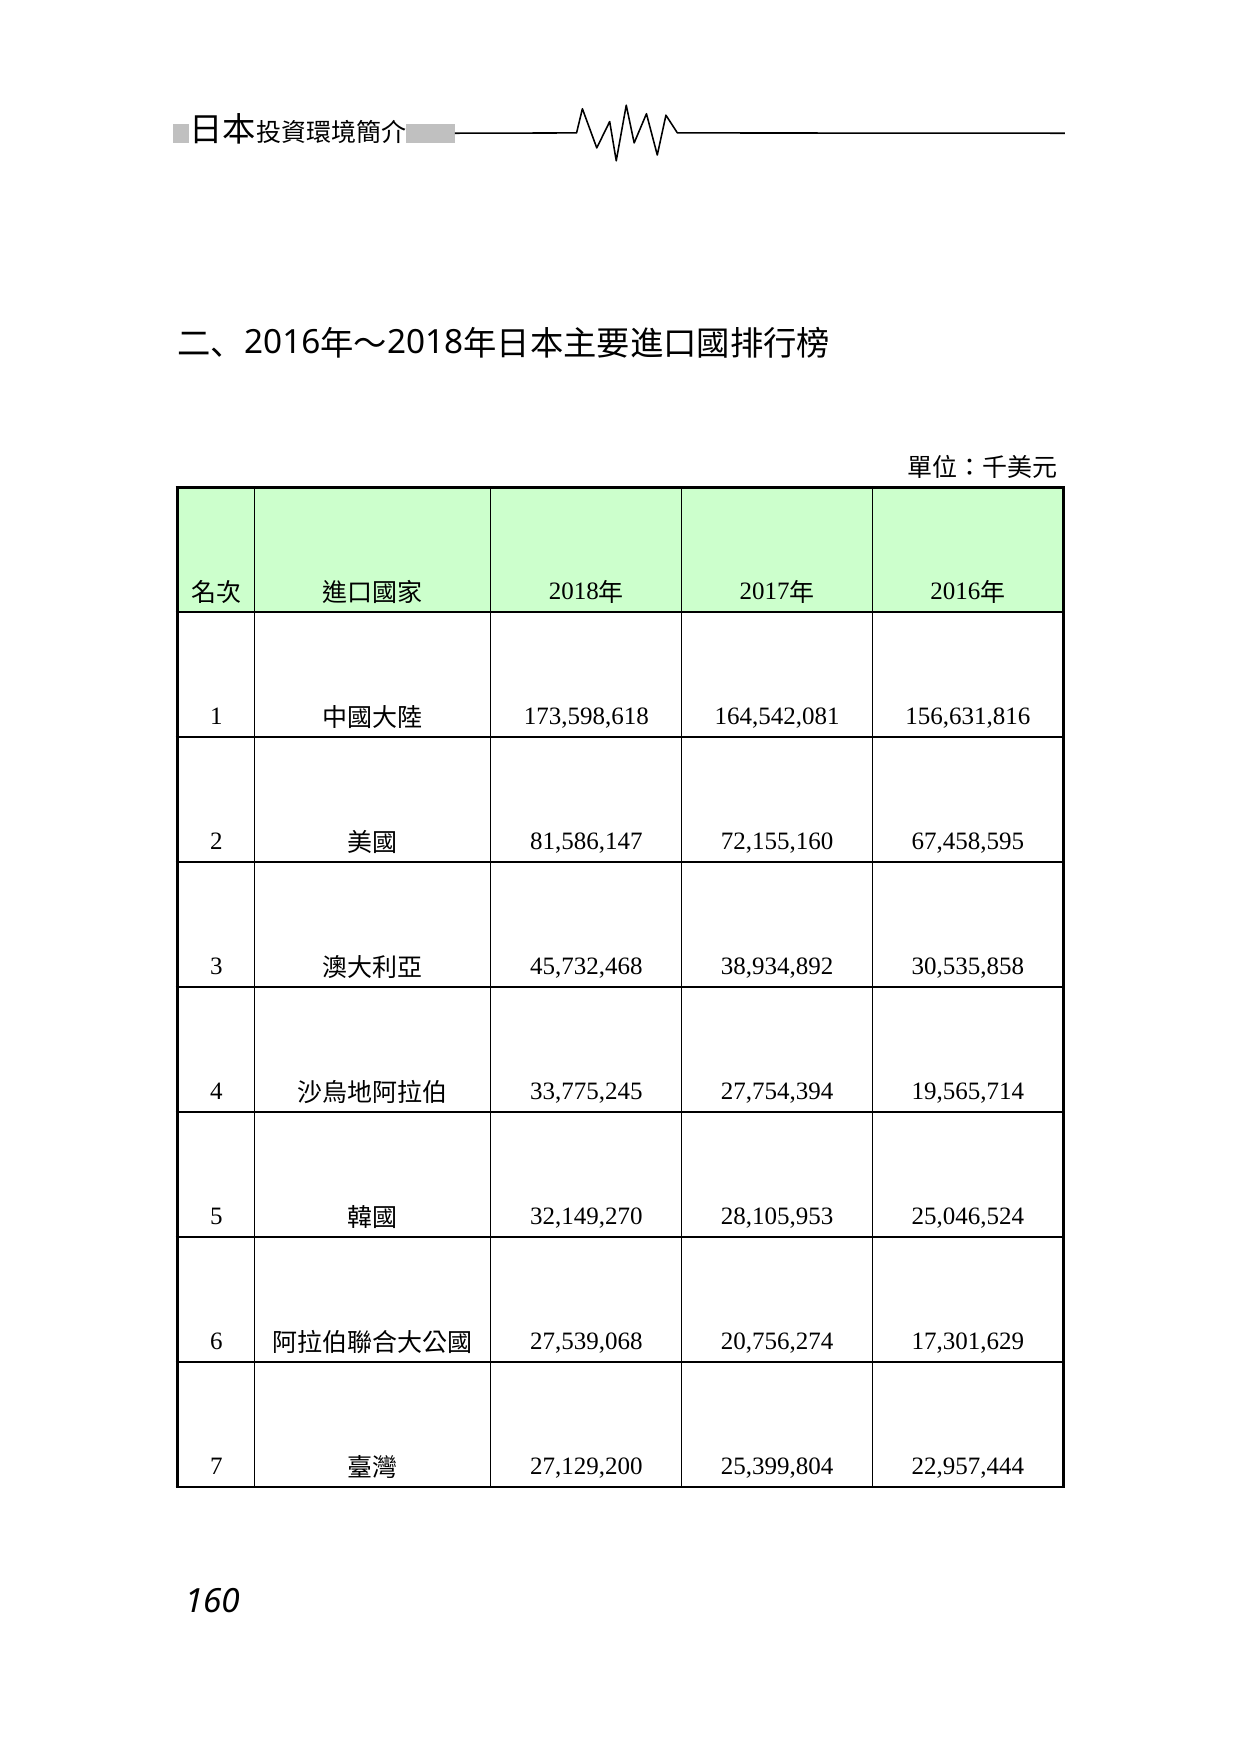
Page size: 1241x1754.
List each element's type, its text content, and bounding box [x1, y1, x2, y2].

table_header 進口國家 [255, 489, 490, 611]
table_cell 45,732,468 [491, 863, 681, 986]
table_cell 3 [179, 863, 254, 986]
table_header 2018年 [491, 489, 681, 611]
table_cell 中國大陸 [255, 613, 490, 736]
table_cell 2 [179, 738, 254, 861]
table_cell 美國 [255, 738, 490, 861]
table_cell 臺灣 [255, 1363, 490, 1486]
table_cell 27,129,200 [491, 1363, 681, 1486]
table_cell 30,535,858 [873, 863, 1062, 986]
table_cell 5 [179, 1113, 254, 1236]
table_cell 韓國 [255, 1113, 490, 1236]
table_cell 27,539,068 [491, 1238, 681, 1361]
table_cell 澳大利亞 [255, 863, 490, 986]
table_cell 6 [179, 1238, 254, 1361]
table_cell 81,586,147 [491, 738, 681, 861]
table_cell 7 [179, 1363, 254, 1486]
table_cell 32,149,270 [491, 1113, 681, 1236]
table_cell 28,105,953 [682, 1113, 872, 1236]
table_header 名次 [179, 489, 254, 611]
table_cell 38,934,892 [682, 863, 872, 986]
text 二、2016年～2018年日本主要進口國排行榜 [177, 299, 1063, 361]
table_cell 67,458,595 [873, 738, 1062, 861]
table_cell 33,775,245 [491, 988, 681, 1111]
table_cell 25,046,524 [873, 1113, 1062, 1236]
table_cell 72,155,160 [682, 738, 872, 861]
table_cell 156,631,816 [873, 613, 1062, 736]
table_header 2016年 [873, 489, 1062, 611]
table_cell 22,957,444 [873, 1363, 1062, 1486]
text 單位：千美元 [183, 424, 1057, 486]
table_cell 173,598,618 [491, 613, 681, 736]
table_cell 沙烏地阿拉伯 [255, 988, 490, 1111]
table_cell 1 [179, 613, 254, 736]
table_header 2017年 [682, 489, 872, 611]
table_cell 25,399,804 [682, 1363, 872, 1486]
table_cell 17,301,629 [873, 1238, 1062, 1361]
table_cell 4 [179, 988, 254, 1111]
table_cell 20,756,274 [682, 1238, 872, 1361]
table_cell 19,565,714 [873, 988, 1062, 1111]
table_cell 阿拉伯聯合大公國 [255, 1238, 490, 1361]
table_cell 164,542,081 [682, 613, 872, 736]
table_cell 27,754,394 [682, 988, 872, 1111]
